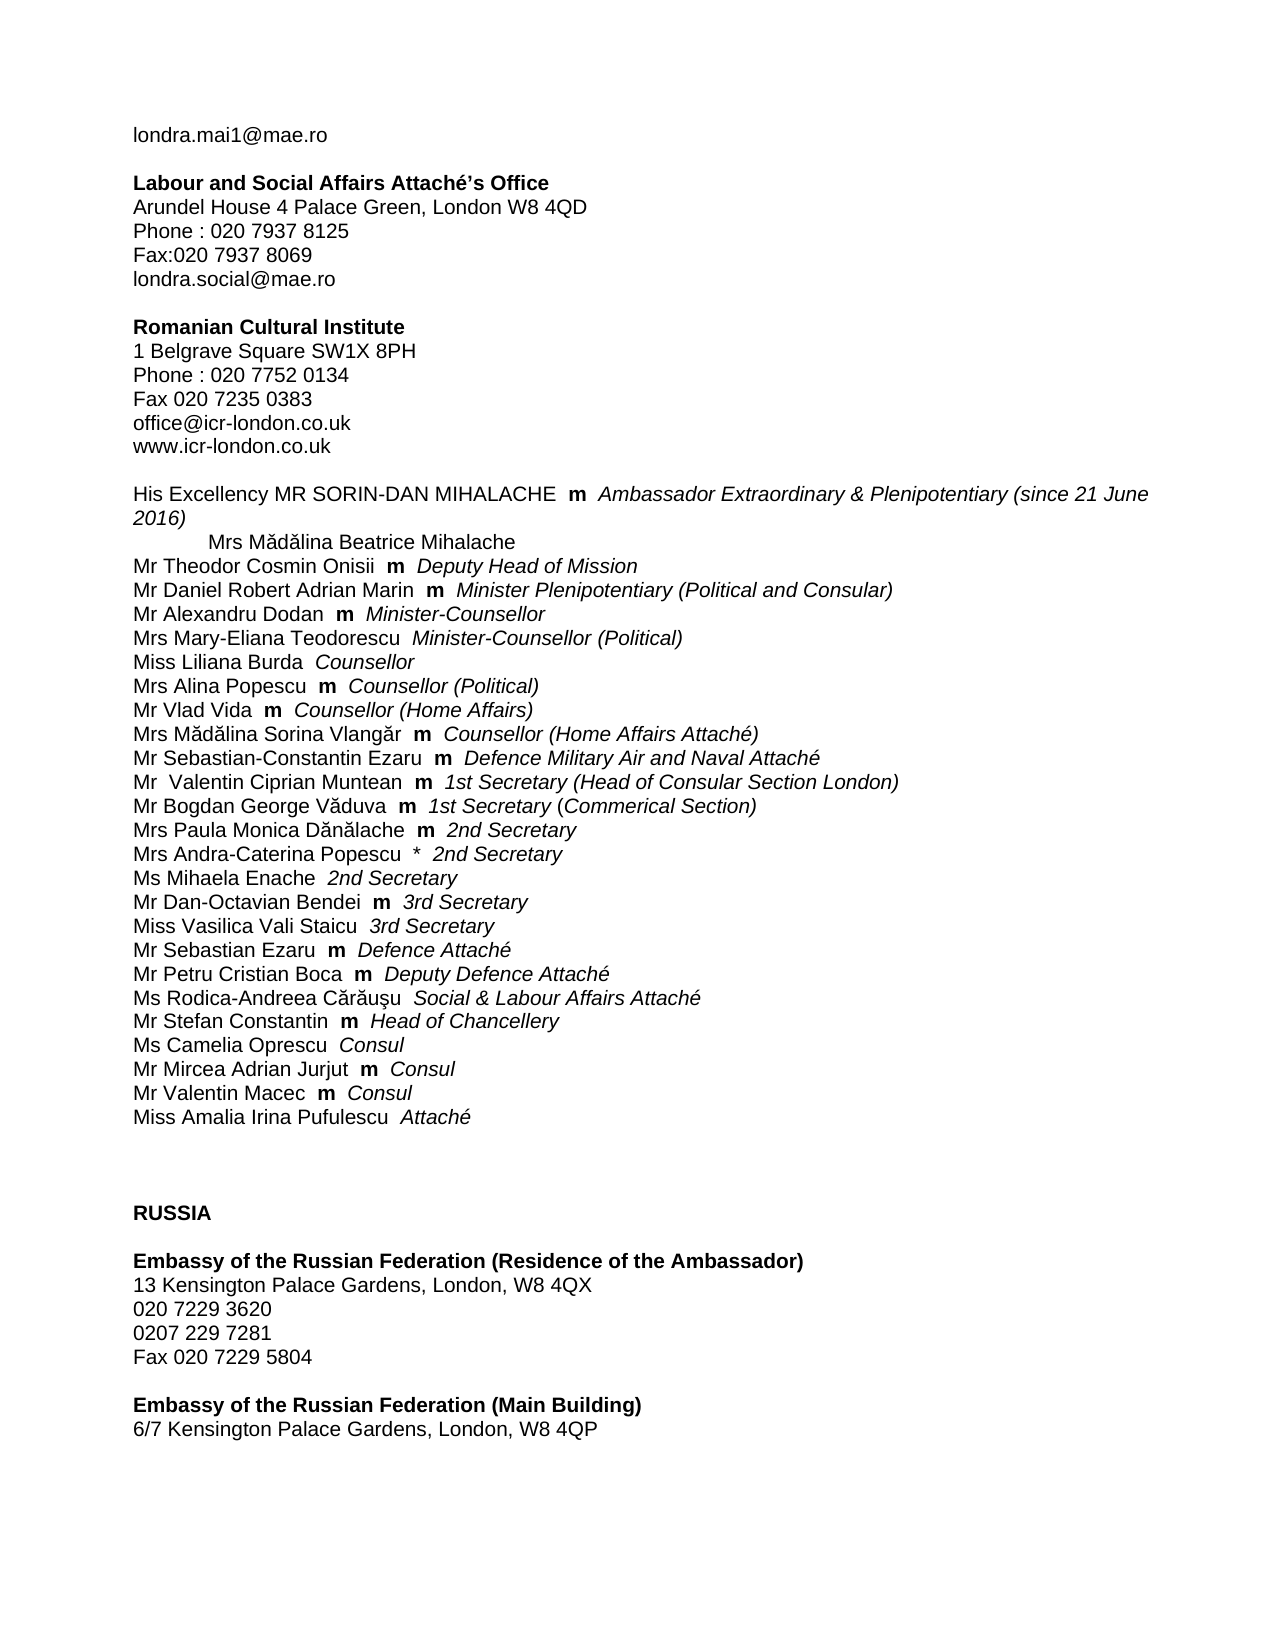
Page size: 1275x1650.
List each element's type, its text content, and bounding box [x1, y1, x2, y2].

text Miss Vasilica Vali Staicu 3rd Secretary [133, 913, 1181, 937]
subtitle Miss Amalia Irina Pufulescu Attaché [133, 1105, 1181, 1129]
text Embassy of the Russian Federation (Residence of the Ambassador) [133, 1249, 1181, 1273]
text Mrs Paula Monica Dănălache m 2nd Secretary [133, 818, 1181, 842]
text Ms Camelia Oprescu Consul [133, 1033, 1181, 1057]
text Mr Bogdan George Văduva m 1st Secretary (Commerical Section) [133, 794, 1181, 818]
text Mr Daniel Robert Adrian Marin m Minister Plenipotentiary (Political and Consular) [133, 578, 1181, 602]
text Mr Theodor Cosmin Onisii m Deputy Head of Mission [133, 554, 1181, 578]
text londra.social@mae.ro [133, 267, 1181, 291]
text Arundel House 4 Palace Green, London W8 4QD [133, 195, 1181, 219]
text 020 7229 3620 [133, 1297, 1181, 1321]
text Mr Mircea Adrian Jurjut m Consul [133, 1057, 1181, 1081]
text Ms Mihaela Enache 2nd Secretary [133, 866, 1181, 889]
text His Excellency MR SORIN-DAN MIHALACHE m Ambassador Extraordinary & Plenipotentiary (since 21 June 2016) [133, 482, 1181, 530]
text londra.mai1@mae.ro [133, 123, 1181, 147]
text Mrs Mary-Eliana Teodorescu Minister-Counsellor (Political) [133, 626, 1181, 650]
text Mr Sebastian-Constantin Ezaru m Defence Military Air and Naval Attaché [133, 746, 1181, 770]
text 13 Kensington Palace Gardens, London, W8 4QX [133, 1273, 1181, 1297]
text Mr Sebastian Ezaru m Defence Attaché [133, 937, 1181, 961]
text RUSSIA [133, 1201, 1181, 1225]
text Embassy of the Russian Federation (Main Building) [133, 1393, 1181, 1417]
text Mr Stefan Constantin m Head of Chancellery [133, 1009, 1181, 1033]
text Mrs Alina Popescu m Counsellor (Political) [133, 674, 1181, 698]
text Labour and Social Affairs Attaché’s Office [133, 171, 1181, 195]
text Mr Vlad Vida m Counsellor (Home Affairs) [133, 698, 1181, 722]
text 0207 229 7281 [133, 1321, 1181, 1345]
text Mr Valentin Macec m Consul [133, 1081, 1181, 1105]
text Mr Petru Cristian Boca m Deputy Defence Attaché [133, 961, 1181, 985]
text Mrs Andra-Caterina Popescu * 2nd Secretary [133, 842, 1181, 866]
text Miss Liliana Burda Counsellor [133, 650, 1181, 674]
text Fax 020 7229 5804 [133, 1345, 1181, 1369]
text Phone : 020 7752 0134 [133, 362, 1181, 386]
text Mr Valentin Ciprian Muntean m 1st Secretary (Head of Consular Section London) [133, 770, 1181, 794]
text Phone : 020 7937 8125 [133, 219, 1181, 243]
text Mr Dan-Octavian Bendei m 3rd Secretary [133, 889, 1181, 913]
text Mrs Mădălina Sorina Vlangăr m Counsellor (Home Affairs Attaché) [133, 722, 1181, 746]
text Fax 020 7235 0383 [133, 386, 1181, 410]
text Romanian Cultural Institute [133, 314, 1181, 338]
text Mrs Mǎdǎlina Beatrice Mihalache [133, 530, 1181, 554]
text www.icr-london.co.uk [133, 434, 1181, 458]
text Mr Alexandru Dodan m Minister-Counsellor [133, 602, 1181, 626]
text Fax:020 7937 8069 [133, 243, 1181, 267]
text 1 Belgrave Square SW1X 8PH [133, 338, 1181, 362]
text 6/7 Kensington Palace Gardens, London, W8 4QP [133, 1417, 1181, 1441]
text Ms Rodica-Andreea Cărăuşu Social & Labour Affairs Attaché [133, 985, 1181, 1009]
text office@icr-london.co.uk [133, 410, 1181, 434]
